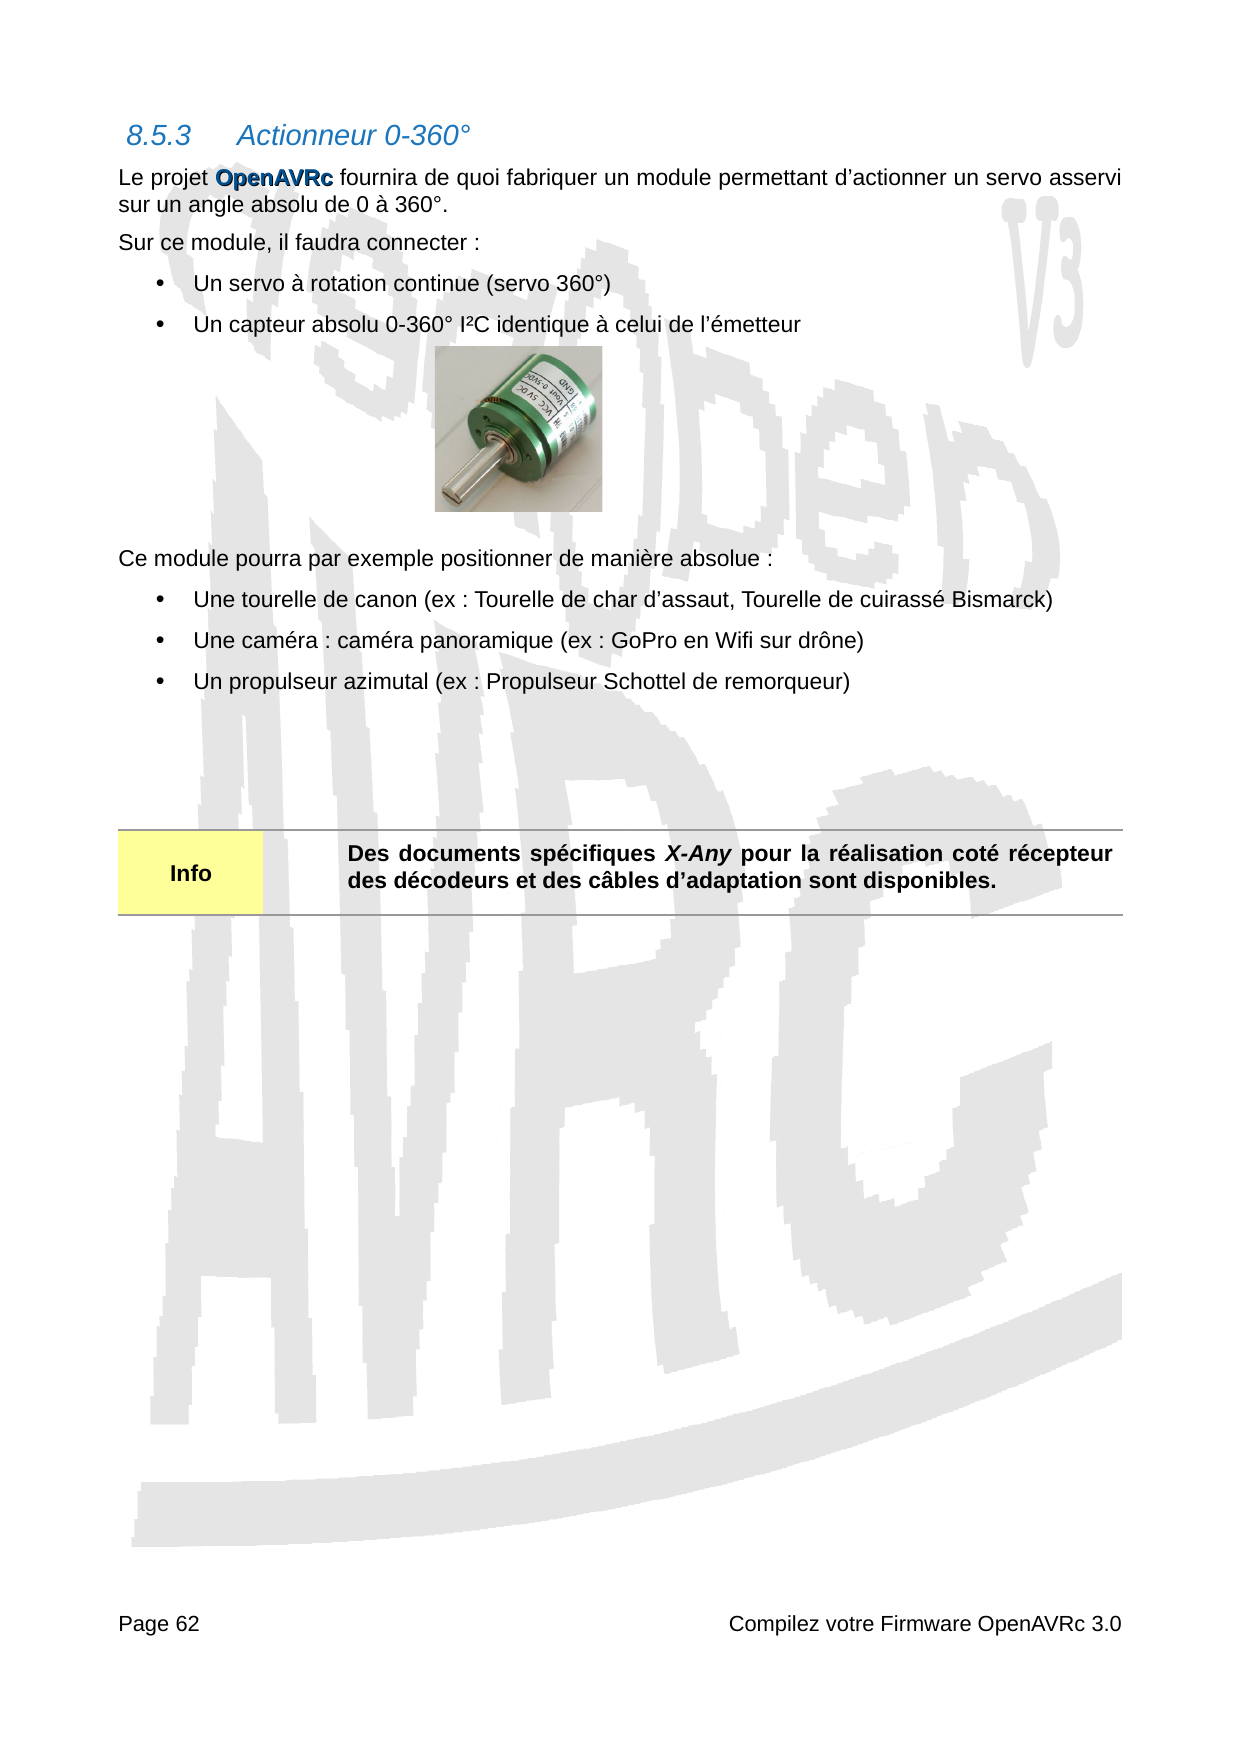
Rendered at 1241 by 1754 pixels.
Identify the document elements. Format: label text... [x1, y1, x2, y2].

list Un propulseur azimutal (ex : Propulseur Schottel de remorqueur) [156, 666, 1122, 695]
table_header Info [118, 831, 263, 914]
list Un servo à rotation continue (servo 360°) [156, 268, 1122, 297]
subtitle Actionneur 0-360° [118, 118, 1122, 152]
text Le projet OpenAVRc fournira de quoi fabriquer un module permettant d’actionner un servo asservi sur un angle absolu de 0 à 360°. [118, 164, 1122, 217]
list Une caméra : caméra panoramique (ex : GoPro en Wifi sur drône) [156, 625, 1122, 654]
list Un capteur absolu 0-360° I²C identique à celui de l’émetteur [156, 309, 1122, 338]
text Sur ce module, il faudra connecter : [118, 229, 1122, 256]
picture [434, 346, 603, 512]
list Une tourelle de canon (ex : Tourelle de char d’assaut, Tourelle de cuirassé Bismarck) [156, 584, 1122, 613]
table_header Des documents spécifiques X-Any pour la réalisation coté récepteur des décodeurs et des câbles d’adaptation sont disponibles. [264, 831, 1122, 914]
text Ce module pourra par exemple positionner de manière absolue : [118, 545, 1122, 571]
